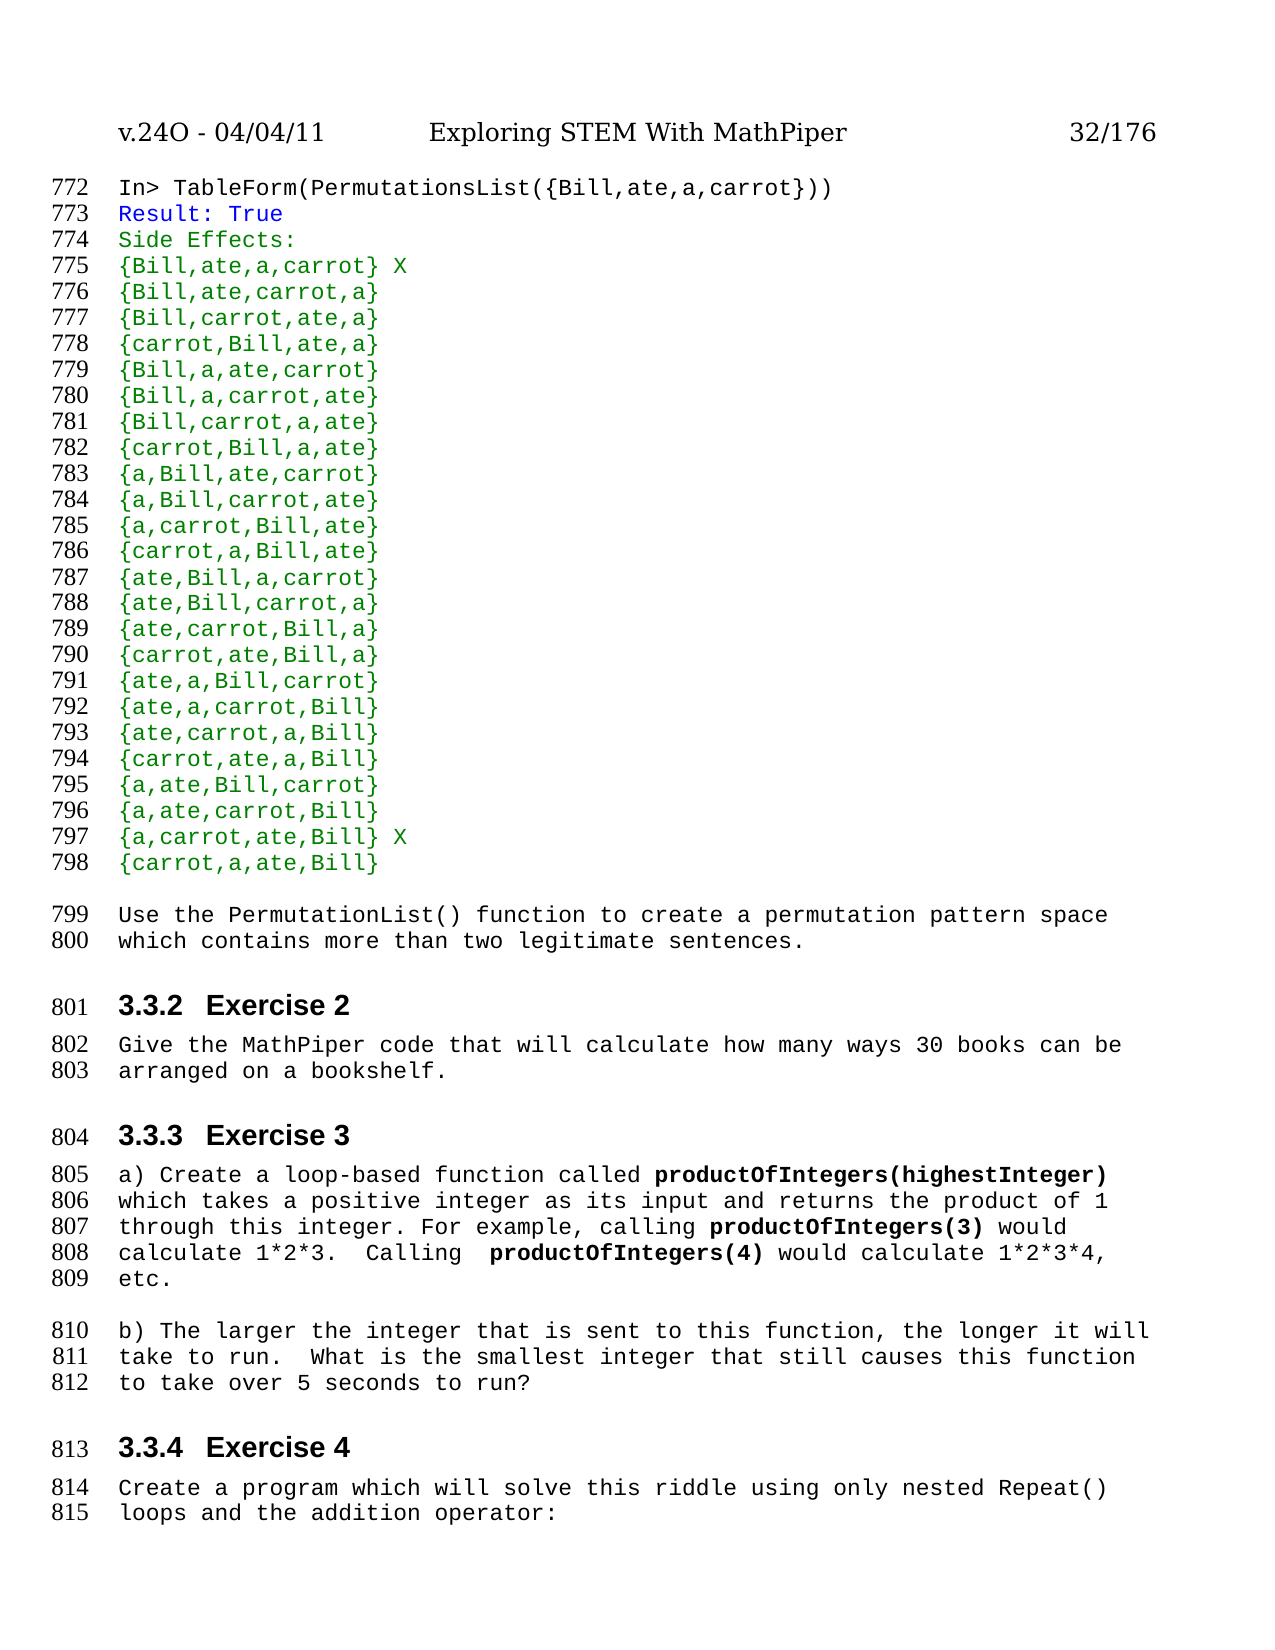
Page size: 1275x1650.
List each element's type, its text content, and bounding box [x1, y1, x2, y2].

text Give the MathPiper code that will calculate how many ways 30 books can be arranged on a bookshelf. [118, 1033, 1157, 1085]
text {carrot,a,ate,Bill} [118, 851, 1157, 877]
text {ate,carrot,Bill,a} [118, 618, 1157, 644]
text {ate,carrot,a,Bill} [118, 721, 1157, 747]
text {carrot,Bill,ate,a} [118, 332, 1157, 358]
text {ate,Bill,a,carrot} [118, 566, 1157, 592]
text {a,Bill,ate,carrot} [118, 462, 1157, 488]
text {Bill,ate,carrot,a} [118, 281, 1157, 306]
text {a,Bill,carrot,ate} [118, 488, 1157, 514]
text Create a program which will solve this riddle using only nested Repeat() loops and the addition operator: [118, 1476, 1157, 1528]
text {Bill,carrot,ate,a} [118, 306, 1157, 332]
text {Bill,a,carrot,ate} [118, 384, 1157, 410]
text Result: True [118, 203, 1157, 229]
text {a,ate,carrot,Bill} [118, 799, 1157, 825]
text In> TableForm(PermutationsList({Bill,ate,a,carrot})) [118, 177, 1157, 203]
text {a,carrot,Bill,ate} [118, 514, 1157, 540]
text a) Create a loop-based function called productOfIntegers(highestInteger) which takes a positive integer as its input and returns the product of 1 through this integer. For example, calling productOfIntegers(3) would calculate 1*2*3. Calling productOfIntegers(4) would calculate 1*2*3*4, etc. [118, 1164, 1157, 1293]
text {ate,Bill,carrot,a} [118, 592, 1157, 618]
subtitle Exercise 4 [118, 1430, 1157, 1464]
subtitle Exercise 3 [118, 1118, 1157, 1152]
text Side Effects: [118, 229, 1157, 254]
text {carrot,ate,Bill,a} [118, 644, 1157, 669]
subtitle Exercise 2 [118, 988, 1157, 1021]
text {a,carrot,ate,Bill} X [118, 825, 1157, 851]
text {Bill,carrot,a,ate} [118, 410, 1157, 436]
text {ate,a,Bill,carrot} [118, 669, 1157, 696]
text {a,ate,Bill,carrot} [118, 773, 1157, 799]
text {carrot,Bill,a,ate} [118, 436, 1157, 462]
text {carrot,ate,a,Bill} [118, 747, 1157, 773]
text {carrot,a,Bill,ate} [118, 540, 1157, 566]
text {Bill,ate,a,carrot} X [118, 254, 1157, 281]
text {ate,a,carrot,Bill} [118, 696, 1157, 721]
text Use the PermutationList() function to create a permutation pattern space which contains more than two legitimate sentences. [118, 903, 1157, 955]
text {Bill,a,ate,carrot} [118, 358, 1157, 384]
text b) The larger the integer that is sent to this function, the longer it will take to run. What is the smallest integer that still causes this function to take over 5 seconds to run? [118, 1319, 1157, 1397]
